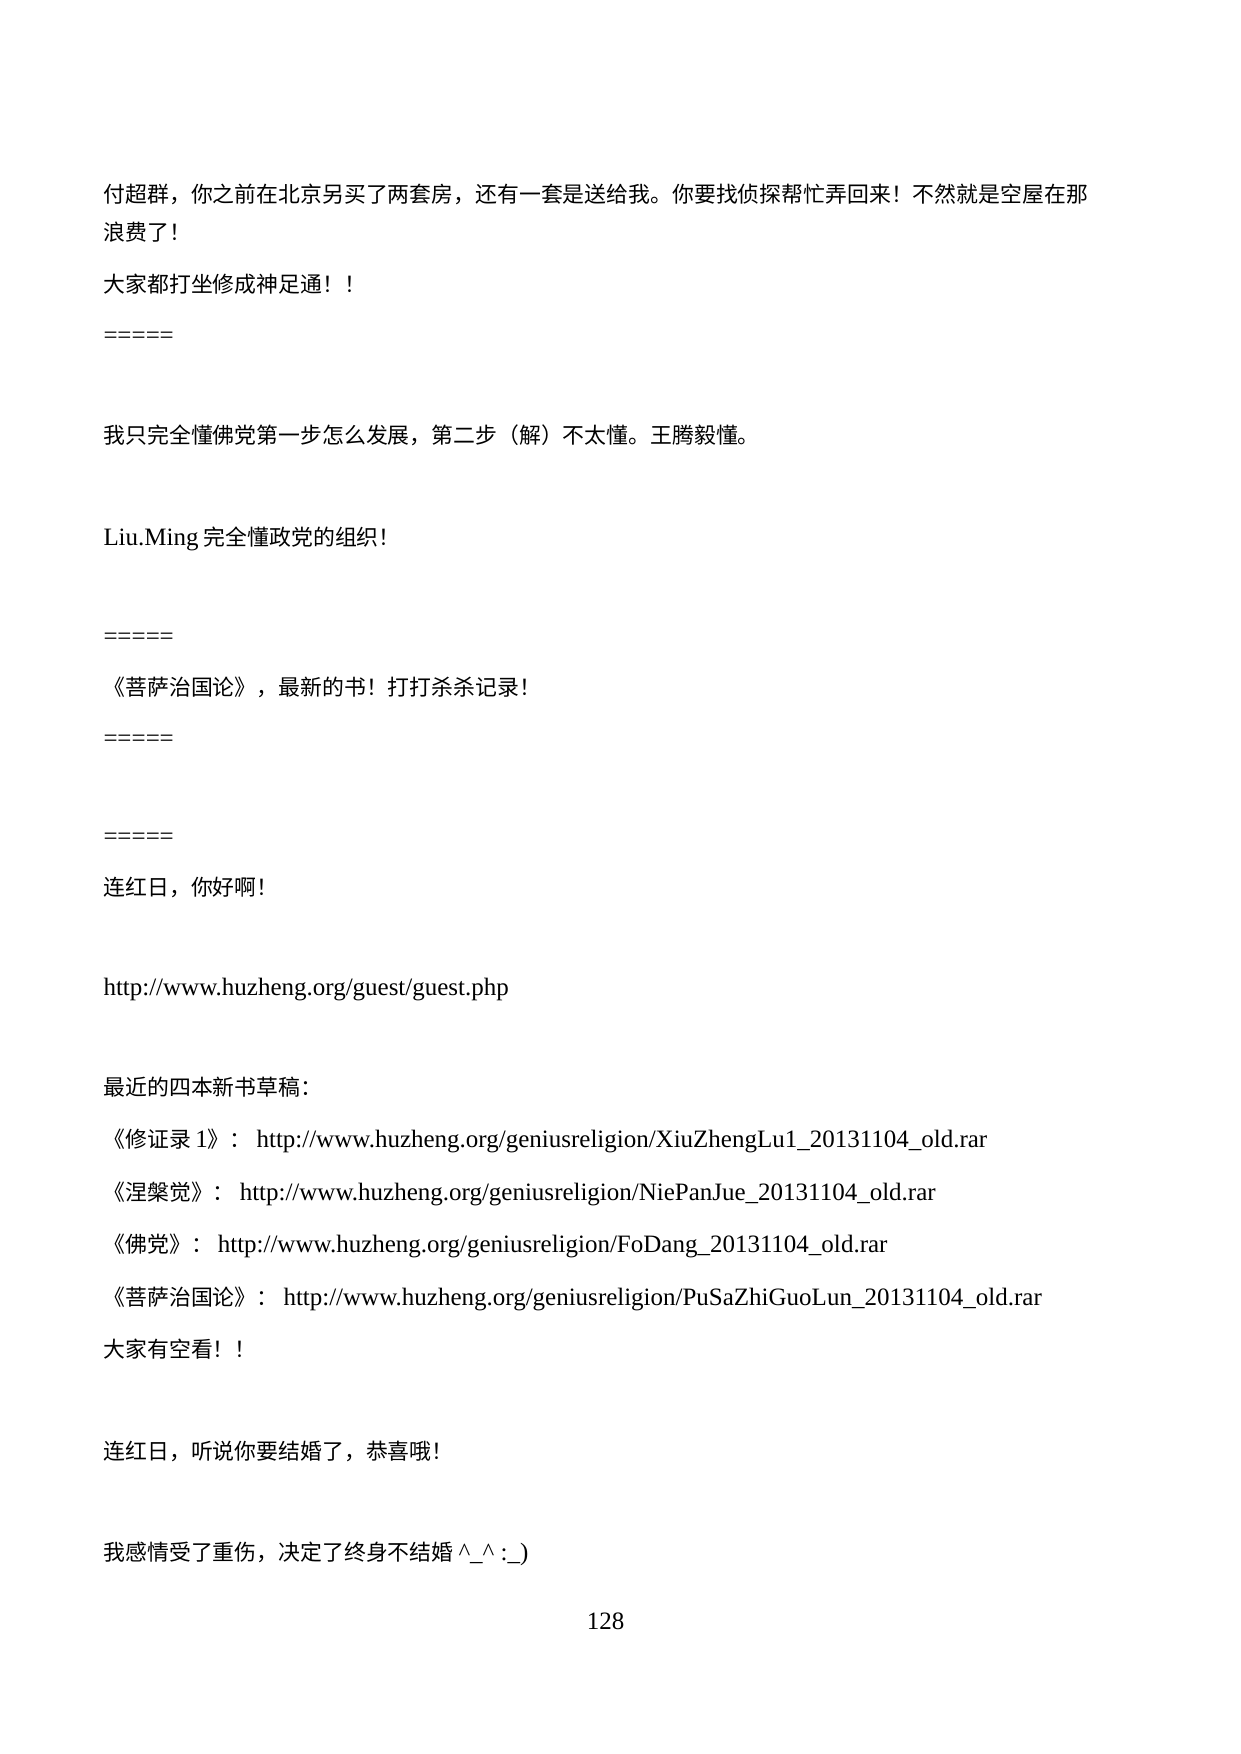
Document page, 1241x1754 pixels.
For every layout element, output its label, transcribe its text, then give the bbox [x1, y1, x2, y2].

text http://www.huzheng.org/guest/guest.php [103, 972, 1107, 1000]
text 《佛党》： http://www.huzheng.org/geniusreligion/FoDang_20131104_old.rar [103, 1227, 1107, 1259]
text ===== [103, 723, 1107, 752]
text ===== [103, 320, 1107, 349]
text 连红日，听说你要结婚了，恭喜哦！ [103, 1434, 1107, 1465]
text 《涅槃觉》： http://www.huzheng.org/geniusreligion/NiePanJue_20131104_old.rar [103, 1175, 1107, 1206]
text 连红日，你好啊！ [103, 870, 1107, 902]
text ===== [103, 821, 1107, 850]
text 《菩萨治国论》： http://www.huzheng.org/geniusreligion/PuSaZhiGuoLun_20131104_old.rar [103, 1280, 1107, 1311]
text 大家有空看！！ [103, 1332, 1107, 1364]
text ===== [103, 621, 1107, 650]
text 我只完全懂佛党第一步怎么发展，第二步（解）不太懂。王腾毅懂。 [103, 418, 1107, 450]
text 付超群，你之前在北京另买了两套房，还有一套是送给我。你要找侦探帮忙弄回来！不然就是空屋在那浪费了！ [103, 177, 1107, 247]
text 《修证录1》： http://www.huzheng.org/geniusreligion/XiuZhengLu1_20131104_old.rar [103, 1122, 1107, 1154]
text 我感情受了重伤，决定了终身不结婚 ^_^ :_) [103, 1535, 1107, 1567]
text 《菩萨治国论》，最新的书！打打杀杀记录！ [103, 670, 1107, 702]
text 大家都打坐修成神足通！！ [103, 267, 1107, 299]
text 最近的四本新书草稿： [103, 1070, 1107, 1101]
text Liu.Ming完全懂政党的组织！ [103, 520, 1107, 551]
